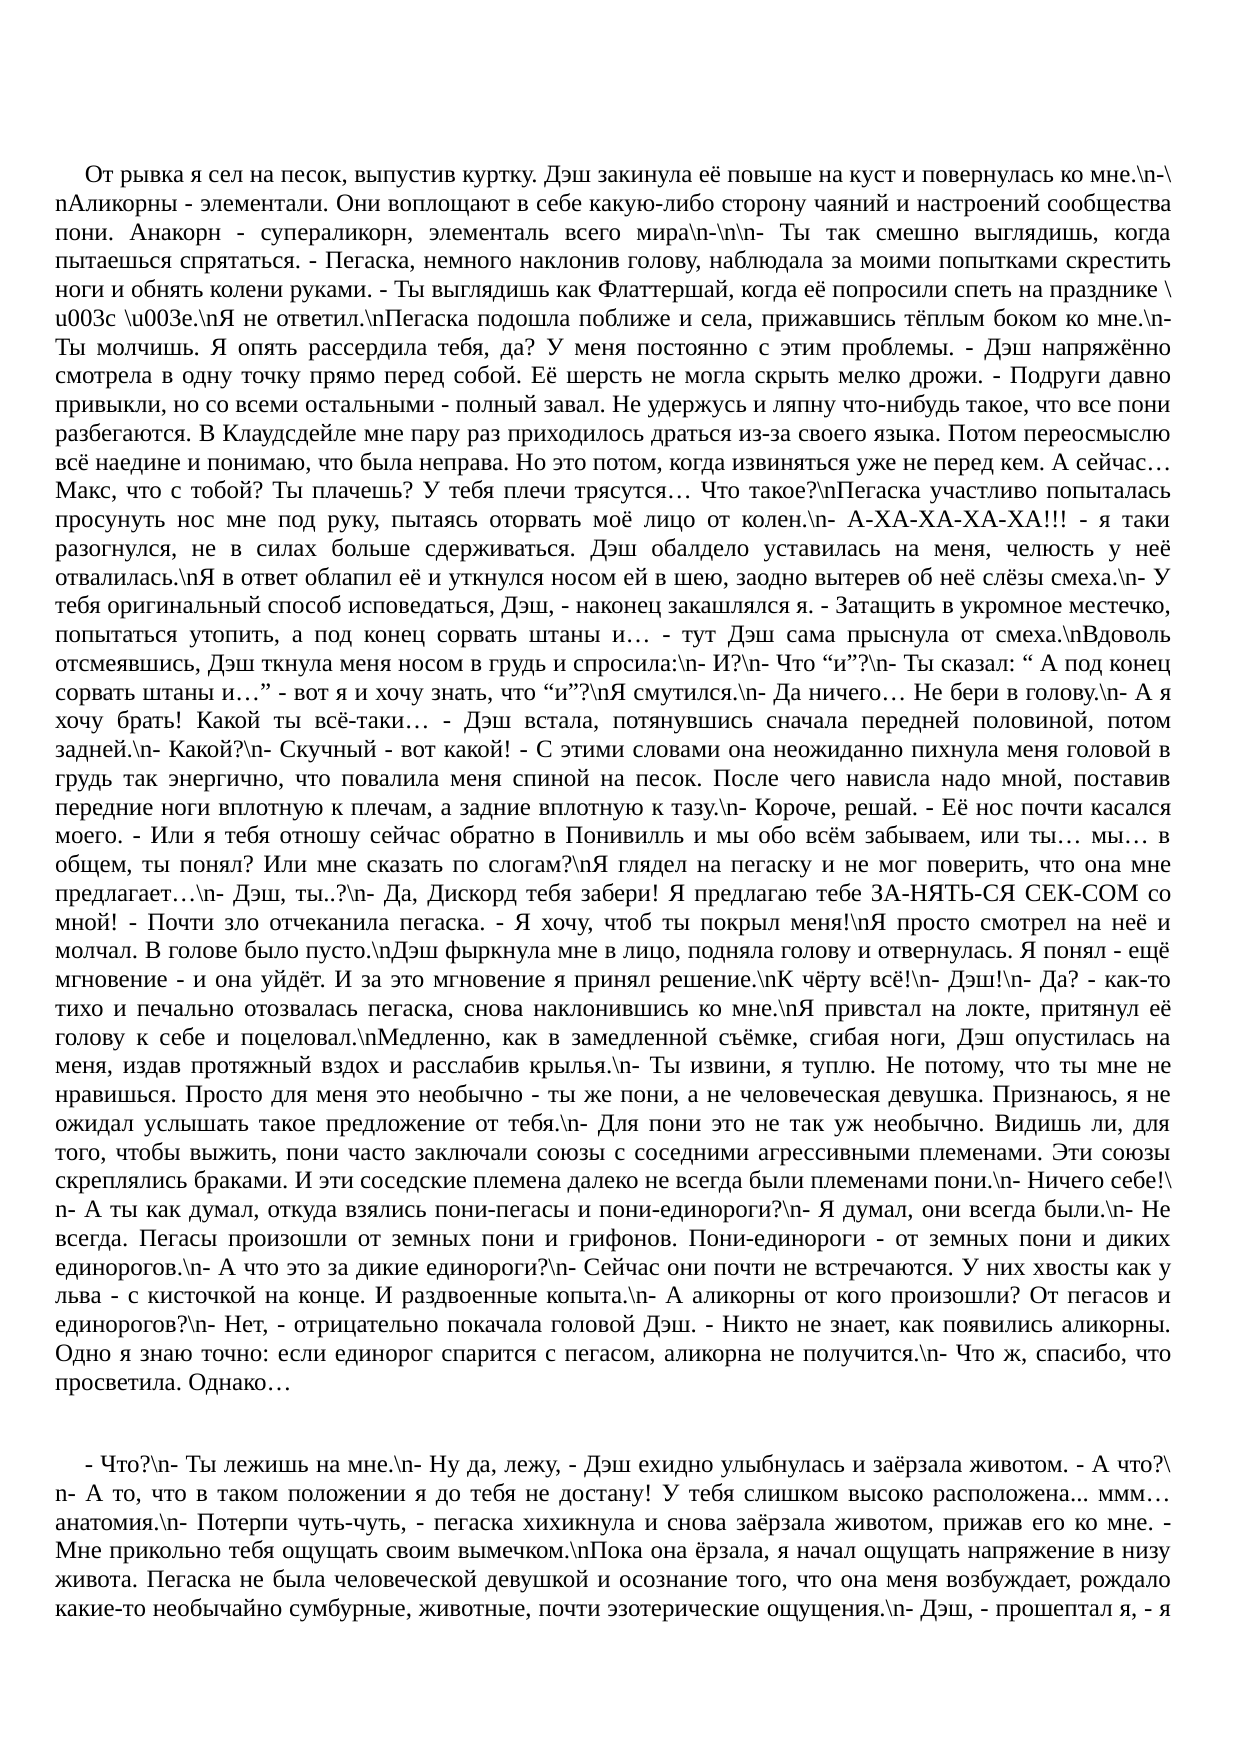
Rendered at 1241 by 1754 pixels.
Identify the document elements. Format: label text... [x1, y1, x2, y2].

text - Что?\n- Ты лежишь на мне.\n- Ну да, лежу, - Дэш ехидно улыбнулась и заёрзала животом. - А что?\n- А то, что в таком положении я до тебя не достану! У тебя слишком высоко расположена... ммм… анатомия.\n- Потерпи чуть-чуть, - пегаска хихикнула и снова заёрзала животом, прижав его ко мне. - Мне прикольно тебя ощущать своим вымечком.\nПока она ёрзала, я начал ощущать напряжение в низу живота. Пегаска не была человеческой девушкой и осознание того, что она меня возбуждает, рождало какие-то необычайно сумбурные, животные, почти эзотерические ощущения.\n- Дэш, - прошептал я, - я [55, 1449, 1172, 1622]
text От рывка я сел на песок, выпустив куртку. Дэш закинула её повыше на куст и повернулась ко мне.\n-\nАликорны - элементали. Они воплощают в себе какую-либо сторону чаяний и настроений сообщества пони. Анакорн - супераликорн, элементаль всего мира\n-\n\n- Ты так смешно выглядишь, когда пытаешься спрятаться. - Пегаска, немного наклонив голову, наблюдала за моими попытками скрестить ноги и обнять колени руками. - Ты выглядишь как Флаттершай, когда её попросили спеть на празднике \u003c \u003e.\nЯ не ответил.\nПегаска подошла поближе и села, прижавшись тёплым боком ко мне.\n- Ты молчишь. Я опять рассердила тебя, да? У меня постоянно с этим проблемы. - Дэш напряжённо смотрела в одну точку прямо перед собой. Её шерсть не могла скрыть мелко дрожи. - Подруги давно привыкли, но со всеми остальными - полный завал. Не удержусь и ляпну что-нибудь такое, что все пони разбегаются. В Клаудсдейле мне пару раз приходилось драться из-за своего языка. Потом переосмыслю всё наедине и понимаю, что была неправа. Но это потом, когда извиняться уже не перед кем. А сейчас… Макс, что с тобой? Ты плачешь? У тебя плечи трясутся… Что такое?\nПегаска участливо попыталась просунуть нос мне под руку, пытаясь оторвать моё лицо от колен.\n- А-ХА-ХА-ХА-ХА!!! - я таки разогнулся, не в силах больше сдерживаться. Дэш обалдело уставилась на меня, челюсть у неё отвалилась.\nЯ в ответ облапил её и уткнулся носом ей в шею, заодно вытерев об неё слёзы смеха.\n- У тебя оригинальный способ исповедаться, Дэш, - наконец закашлялся я. - Затащить в укромное местечко, попытаться утопить, а под конец сорвать штаны и… - тут Дэш сама прыснула от смеха.\nВдоволь отсмеявшись, Дэш ткнула меня носом в грудь и спросила:\n- И?\n- Что “и”?\n- Ты сказал: “ А под конец сорвать штаны и…” - вот я и хочу знать, что “и”?\nЯ смутился.\n- Да ничего… Не бери в голову.\n- А я хочу брать! Какой ты всё-таки… - Дэш встала, потянувшись сначала передней половиной, потом задней.\n- Какой?\n- Скучный - вот какой! - С этими словами она неожиданно пихнула меня головой в грудь так энергично, что повалила меня спиной на песок. После чего нависла надо мной, поставив передние ноги вплотную к плечам, а задние вплотную к тазу.\n- Короче, решай. - Её нос почти касался моего. - Или я тебя отношу сейчас обратно в Понивилль и мы обо всём забываем, или ты… мы… в общем, ты понял? Или мне сказать по слогам?\nЯ глядел на пегаску и не мог поверить, что она мне предлагает…\n- Дэш, ты..?\n- Да, Дискорд тебя забери! Я предлагаю тебе ЗА-НЯТЬ-СЯ СЕК-СОМ со мной! - Почти зло отчеканила пегаска. - Я хочу, чтоб ты покрыл меня!\nЯ просто смотрел на неё и молчал. В голове было пусто.\nДэш фыркнула мне в лицо, подняла голову и отвернулась. Я понял - ещё мгновение - и она уйдёт. И за это мгновение я принял решение.\nК чёрту всё!\n- Дэш!\n- Да? - как-то тихо и печально отозвалась пегаска, снова наклонившись ко мне.\nЯ привстал на локте, притянул её голову к себе и поцеловал.\nМедленно, как в замедленной съёмке, сгибая ноги, Дэш опустилась на меня, издав протяжный вздох и расслабив крылья.\n- Ты извини, я туплю. Не потому, что ты мне не нравишься. Просто для меня это необычно - ты же пони, а не человеческая девушка. Признаюсь, я не ожидал услышать такое предложение от тебя.\n- Для пони это не так уж необычно. Видишь ли, для того, чтобы выжить, пони часто заключали союзы с соседними агрессивными племенами. Эти союзы скреплялись браками. И эти соседские племена далеко не всегда были племенами пони.\n- Ничего себе!\n- А ты как думал, откуда взялись пони-пегасы и пони-единороги?\n- Я думал, они всегда были.\n- Не всегда. Пегасы произошли от земных пони и грифонов. Пони-единороги - от земных пони и диких единорогов.\n- А что это за дикие единороги?\n- Сейчас они почти не встречаются. У них хвосты как у льва - с кисточкой на конце. И раздвоенные копыта.\n- А аликорны от кого произошли? От пегасов и единорогов?\n- Нет, - отрицательно покачала головой Дэш. - Никто не знает, как появились аликорны. Одно я знаю точно: если единорог спарится с пегасом, аликорна не получится.\n- Что ж, спасибо, что просветила. Однако… [55, 159, 1172, 1396]
